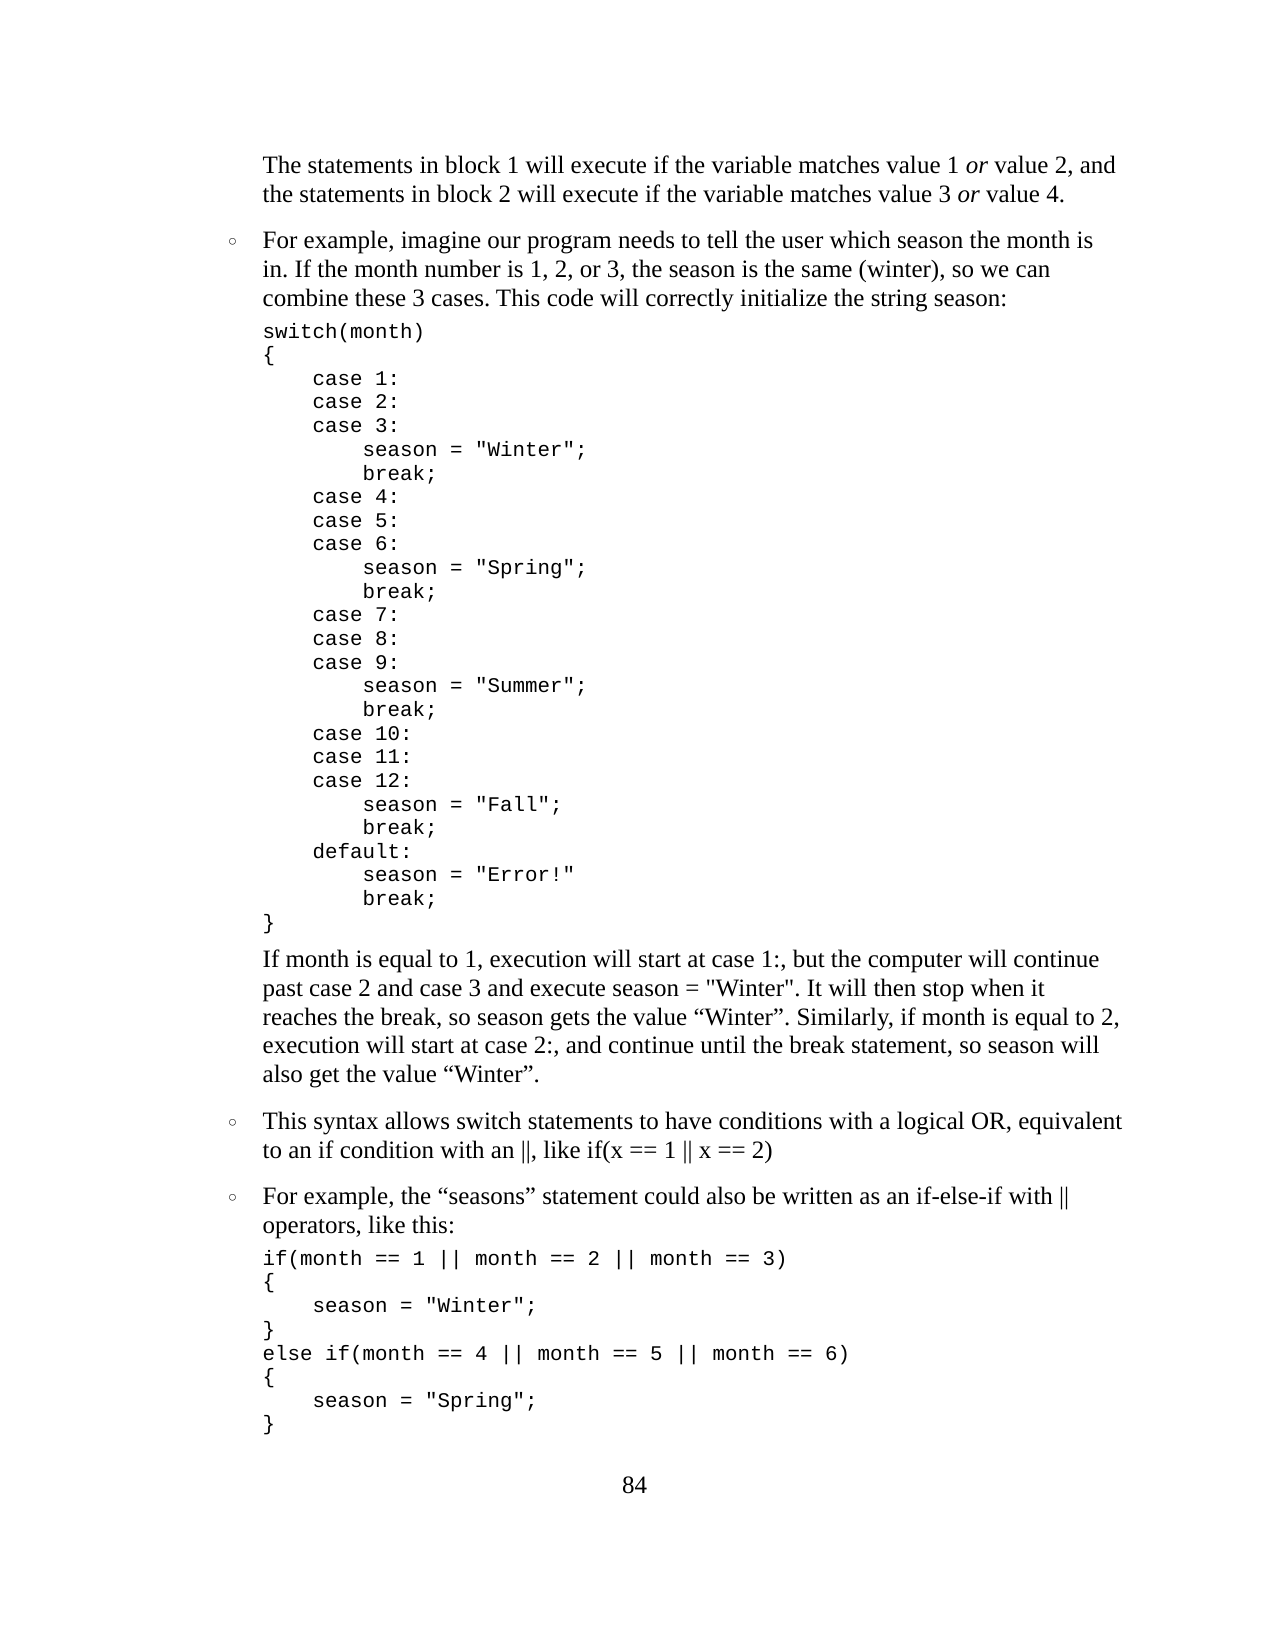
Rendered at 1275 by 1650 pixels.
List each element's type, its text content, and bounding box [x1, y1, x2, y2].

list season = "Error!" [225, 864, 1125, 888]
list If month is equal to 1, execution will start at case 1:, but the computer will continue past case 2 and case 3 and execute season = "Winter". It will then stop when it reaches the break, so season gets the value “Winter”. Similarly, if month is equal to 2, execution will start at case 2:, and continue until the break statement, so season will also get the value “Winter”. [225, 944, 1125, 1088]
list break; [225, 462, 1125, 486]
list case 7: [225, 604, 1125, 628]
list case 1: [225, 368, 1125, 392]
list break; [225, 888, 1125, 912]
list } [225, 1413, 1125, 1437]
list else if(month == 4 || month == 5 || month == 6) [225, 1342, 1125, 1366]
list case 11: [225, 746, 1125, 770]
list case 8: [225, 628, 1125, 652]
list season = "Fall"; [225, 793, 1125, 817]
list if(month == 1 || month == 2 || month == 3) [225, 1248, 1125, 1272]
list case 2: [225, 392, 1125, 415]
list season = "Winter"; [225, 439, 1125, 462]
list case 3: [225, 415, 1125, 439]
list case 5: [225, 510, 1125, 533]
list The statements in block 1 will execute if the variable matches value 1 or value 2, and the statements in block 2 will execute if the variable matches value 3 or value 4. [225, 150, 1125, 207]
list case 9: [225, 652, 1125, 675]
list break; [225, 699, 1125, 723]
list case 4: [225, 486, 1125, 510]
list } [225, 912, 1125, 935]
list For example, the “seasons” statement could also be written as an if-else-if with || operators, like this: [225, 1181, 1125, 1239]
list season = "Summer"; [225, 675, 1125, 699]
list case 10: [225, 723, 1125, 746]
list { [225, 344, 1125, 368]
list season = "Spring"; [225, 557, 1125, 581]
list { [225, 1272, 1125, 1295]
list season = "Winter"; [225, 1295, 1125, 1319]
list } [225, 1319, 1125, 1342]
list { [225, 1366, 1125, 1390]
list This syntax allows switch statements to have conditions with a logical OR, equivalent to an if condition with an ||, like if(x == 1 || x == 2) [225, 1106, 1125, 1163]
list switch(month) [225, 321, 1125, 344]
list default: [225, 841, 1125, 864]
list case 6: [225, 533, 1125, 557]
list case 12: [225, 770, 1125, 793]
list break; [225, 817, 1125, 841]
list For example, imagine our program needs to tell the user which season the month is in. If the month number is 1, 2, or 3, the season is the same (winter), so we can combine these 3 cases. This code will correctly initialize the string season: [225, 225, 1125, 312]
list break; [225, 581, 1125, 604]
list season = "Spring"; [225, 1390, 1125, 1413]
